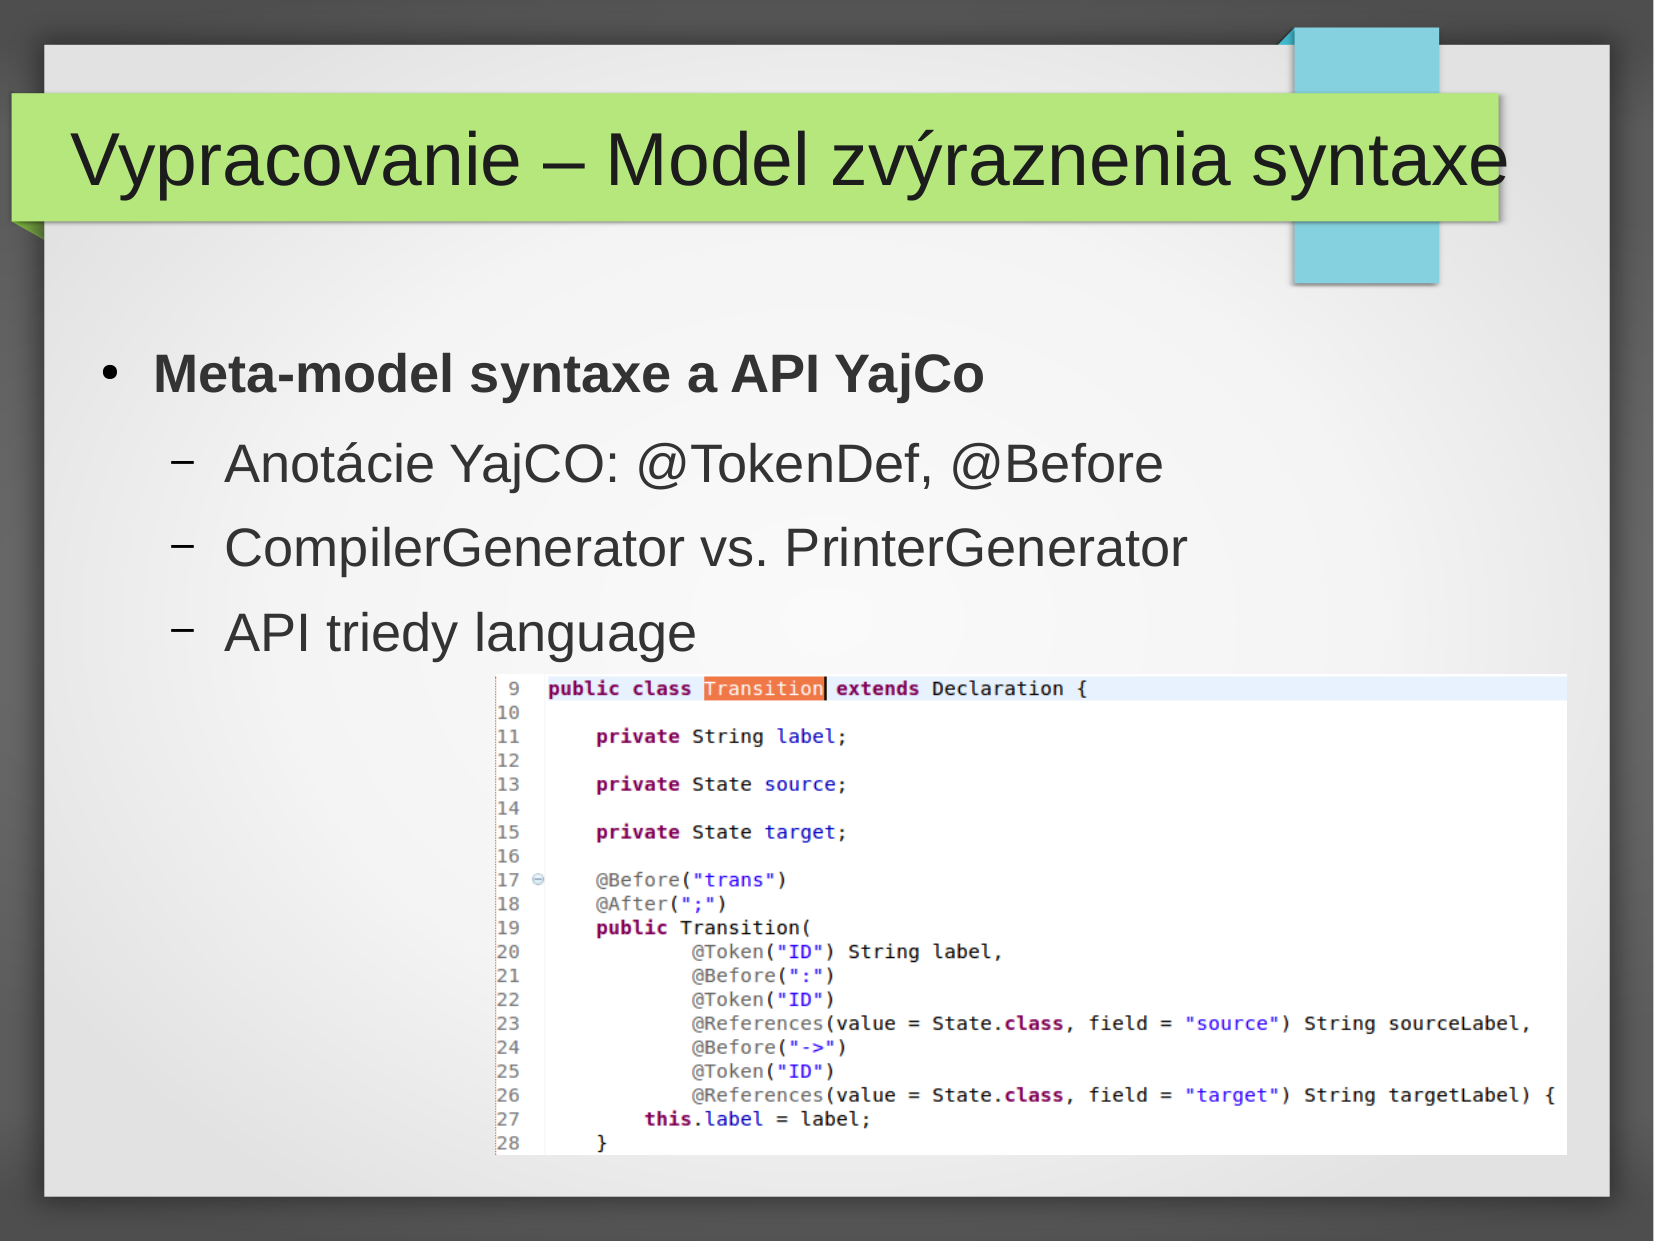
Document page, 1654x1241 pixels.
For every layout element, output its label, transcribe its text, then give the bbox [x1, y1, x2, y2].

title Vypracovanie – Model zvýraznenia syntaxe [70, 75, 1546, 244]
picture [0, 0, 1654, 1241]
list Meta-model syntaxe a API YajCo Anotácie YajCO: @TokenDef, @Before CompilerGenerator vs. PrinterGenerator API triedy language [82, 343, 1538, 1063]
